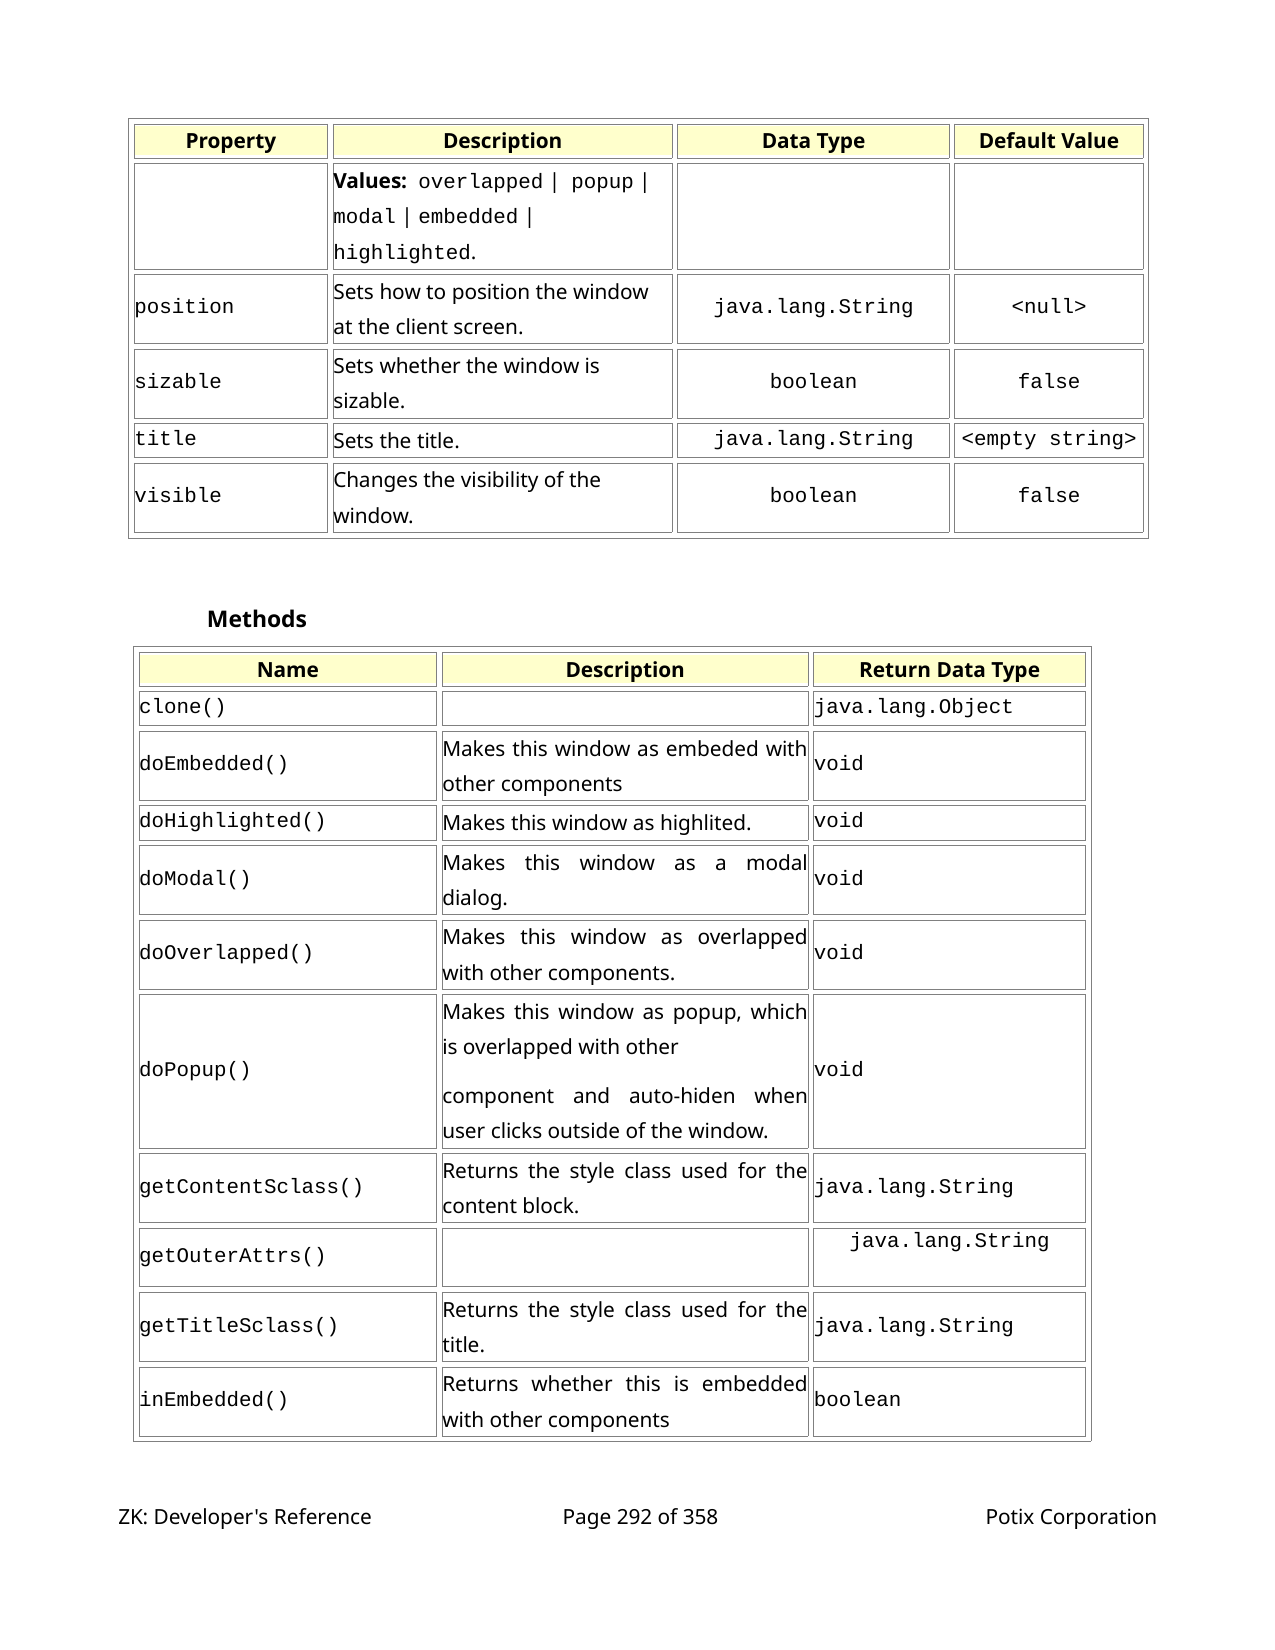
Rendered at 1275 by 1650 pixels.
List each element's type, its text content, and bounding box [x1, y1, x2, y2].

table_header Default Value [952, 119, 1146, 158]
table_cell Returns whether this is embedded with other components [439, 1361, 811, 1436]
table_cell doOverlapped() [136, 914, 439, 989]
table_cell void [811, 800, 1088, 839]
table_cell boolean [675, 343, 952, 418]
table_cell getTitleSclass() [136, 1286, 439, 1361]
table_cell [675, 158, 952, 268]
table_header Description [439, 647, 811, 686]
table_header Name [136, 647, 439, 686]
table_cell java.lang.String [811, 1148, 1088, 1222]
table_cell Returns the style class used for the content block. [439, 1148, 811, 1222]
table_cell [952, 158, 1146, 268]
subtitle Methods [207, 603, 1157, 634]
table_header Description [330, 119, 675, 158]
table_cell Makes this window as overlapped with other components. [439, 914, 811, 989]
table_cell <empty string> [952, 418, 1146, 457]
table_cell getOuterAttrs() [136, 1222, 439, 1286]
table_cell clone() [136, 686, 439, 725]
table_cell Makes this window as embeded with other components [439, 725, 811, 800]
table_cell Sets the title. [330, 418, 675, 457]
table_cell java.lang.String [811, 1222, 1088, 1286]
table_cell visible [131, 457, 330, 532]
table_cell false [952, 343, 1146, 418]
table_cell Changes the visibility of the window. [330, 457, 675, 532]
table_header Return Data Type [811, 647, 1088, 686]
table_cell false [952, 457, 1146, 532]
table_cell getContentSclass() [136, 1148, 439, 1222]
table_cell [439, 1222, 811, 1286]
table_cell Values: overlapped | popup | modal | embedded | highlighted. [330, 158, 675, 268]
table_cell Sets how to position the window at the client screen. [330, 269, 675, 343]
table_header Data Type [675, 119, 952, 158]
table_cell title [131, 418, 330, 457]
table_cell doHighlighted() [136, 800, 439, 839]
table_cell boolean [675, 457, 952, 532]
table_cell [443, 1229, 808, 1286]
table_cell void [811, 989, 1088, 1148]
table_cell doEmbedded() [136, 725, 439, 800]
table_cell doModal() [136, 840, 439, 914]
table_cell position [131, 269, 330, 343]
table_cell inEmbedded() [136, 1361, 439, 1436]
table_cell <null> [952, 269, 1146, 343]
table_cell Makes this window as highlited. [439, 800, 811, 839]
table_cell void [811, 725, 1088, 800]
table_cell java.lang.String [675, 269, 952, 343]
table_cell sizable [131, 343, 330, 418]
table_cell doPopup() [136, 989, 439, 1148]
table_cell java.lang.String [811, 1286, 1088, 1361]
table_cell void [811, 840, 1088, 914]
table_cell boolean [811, 1361, 1088, 1436]
table_cell java.lang.String [675, 418, 952, 457]
table_cell Sets whether the window is sizable. [330, 343, 675, 418]
table_cell java.lang.Object [811, 686, 1088, 725]
table_cell Makes this window as popup, which is overlapped with other component and auto-hiden when user clicks outside of the window. [439, 989, 811, 1148]
table_cell [131, 158, 330, 268]
table_cell Returns the style class used for the title. [439, 1286, 811, 1361]
table_cell Makes this window as a modal dialog. [439, 840, 811, 914]
table_cell void [811, 914, 1088, 989]
table_header Property [131, 119, 330, 158]
table_cell [443, 692, 808, 725]
table_cell [439, 686, 811, 725]
